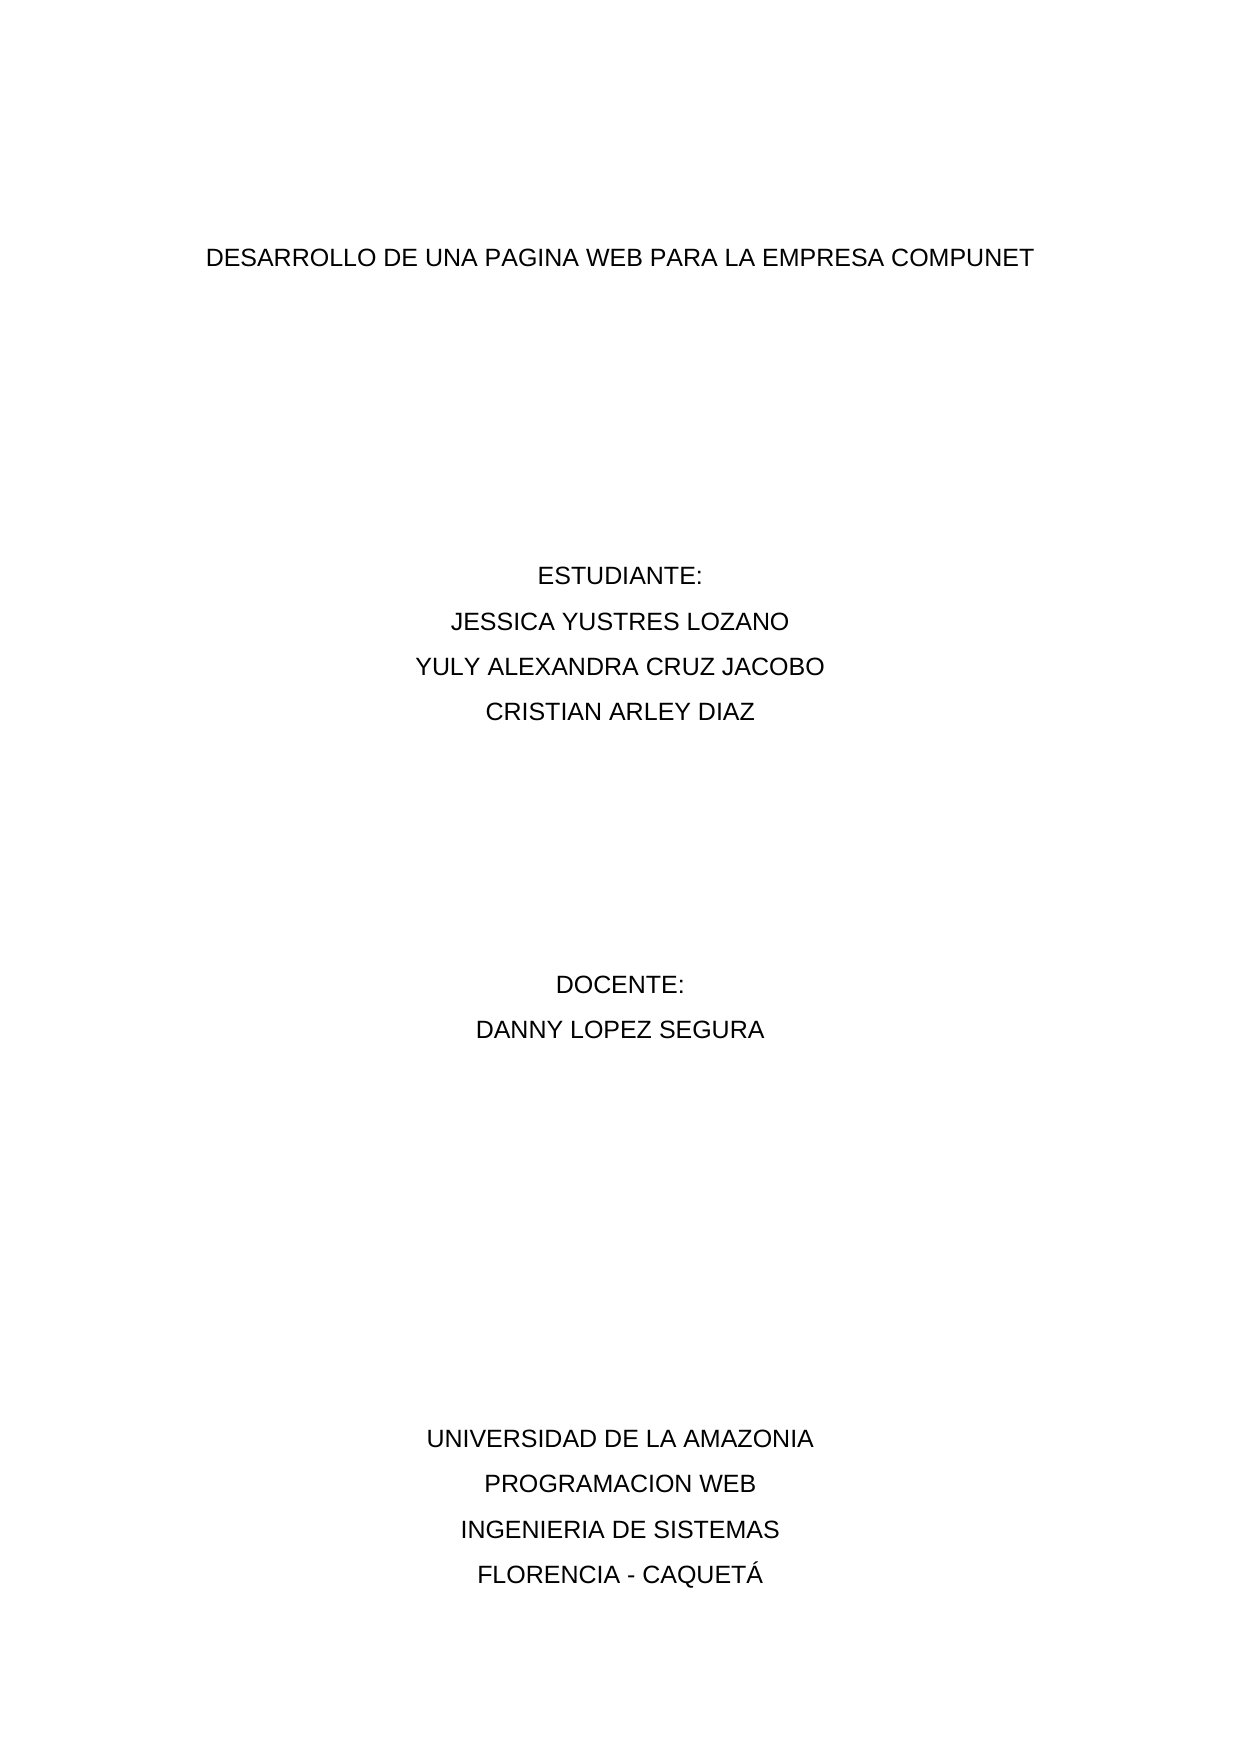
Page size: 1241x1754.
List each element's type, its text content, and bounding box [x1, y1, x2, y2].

text UNIVERSIDAD DE LA AMAZONIA [177, 1424, 1063, 1453]
text CRISTIAN ARLEY DIAZ [177, 697, 1063, 726]
text DESARROLLO DE UNA PAGINA WEB PARA LA EMPRESA COMPUNET [177, 243, 1063, 272]
text DOCENTE: [177, 970, 1063, 999]
text JESSICA YUSTRES LOZANO [177, 607, 1063, 635]
text YULY ALEXANDRA CRUZ JACOBO [177, 652, 1063, 681]
text FLORENCIA - CAQUETÁ [177, 1560, 1063, 1589]
text PROGRAMACION WEB [177, 1469, 1063, 1498]
text INGENIERIA DE SISTEMAS [177, 1515, 1063, 1544]
text DANNY LOPEZ SEGURA [177, 1015, 1063, 1044]
text ESTUDIANTE: [177, 561, 1063, 590]
